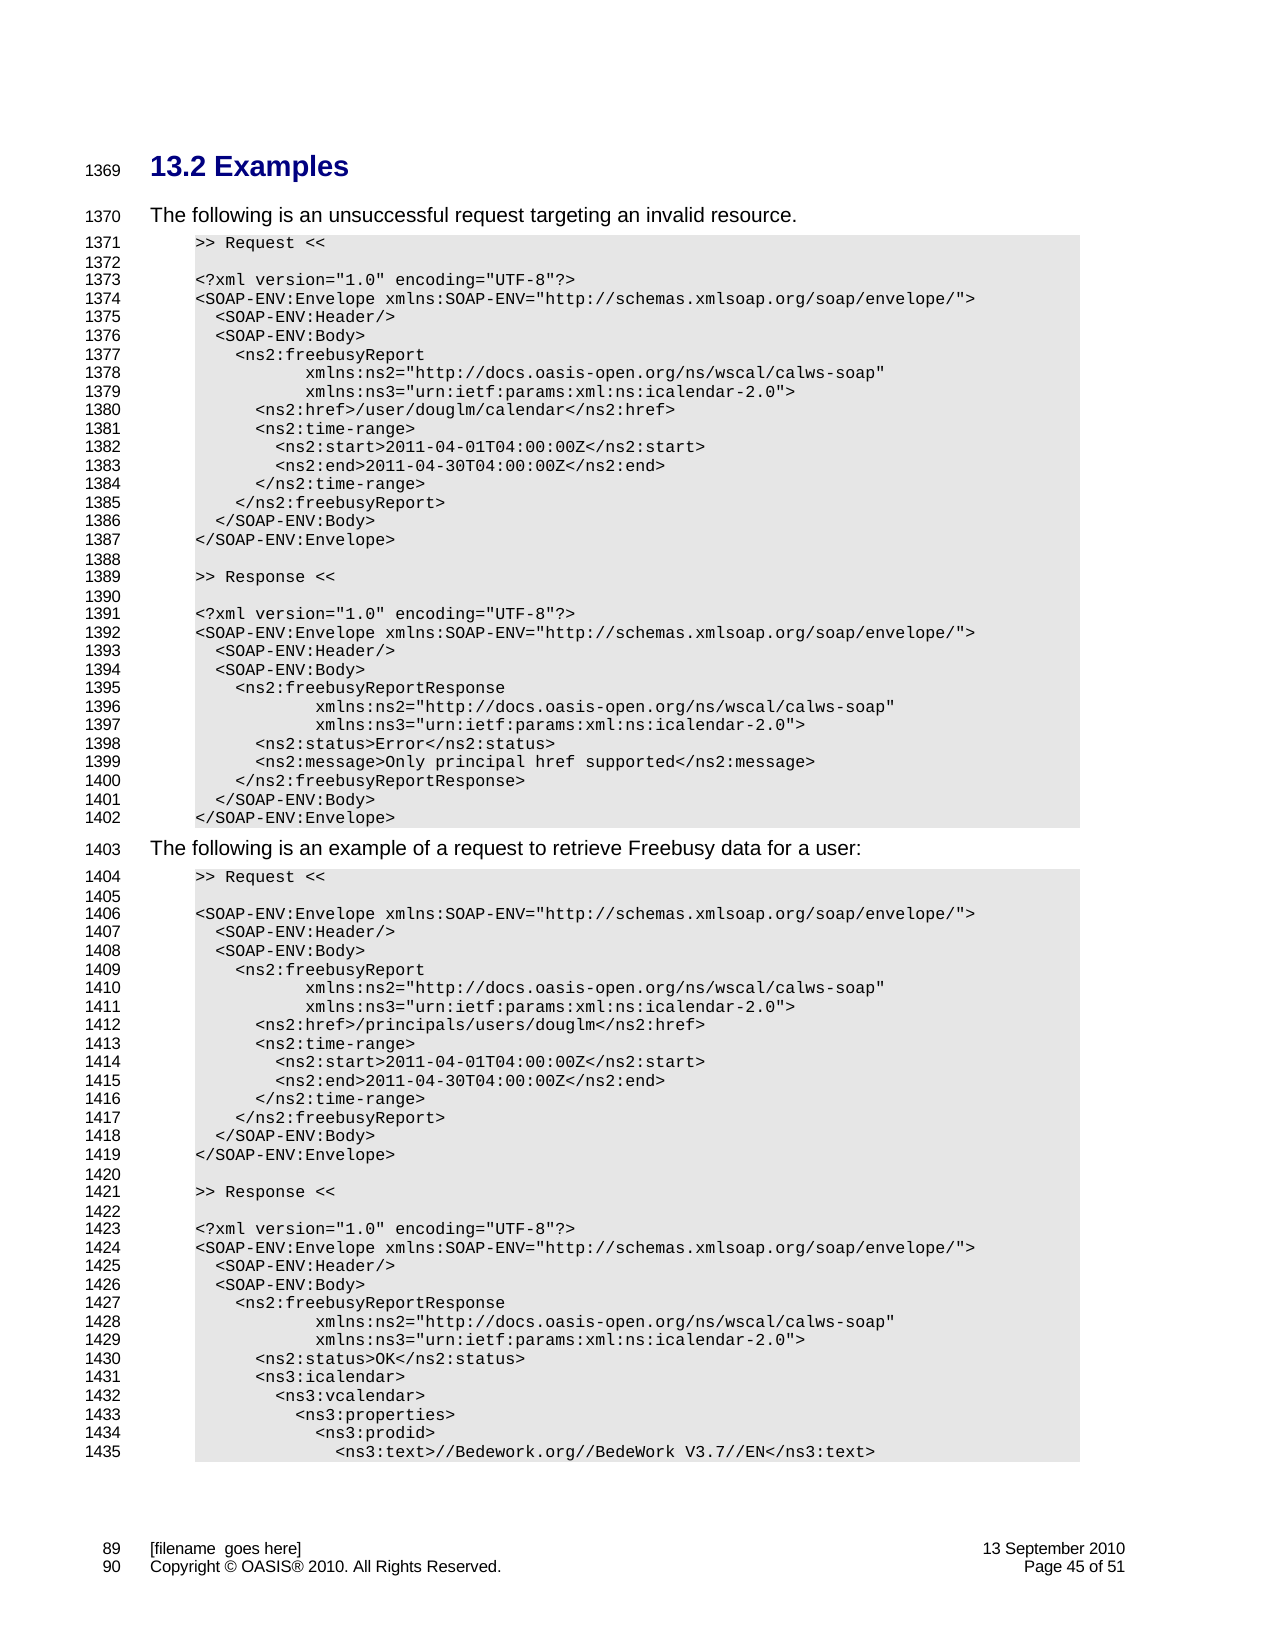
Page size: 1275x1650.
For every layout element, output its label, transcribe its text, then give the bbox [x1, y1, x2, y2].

text xmlns:ns2="http://docs.oasis-open.org/ns/wscal/calws-soap" [195, 699, 1080, 717]
text xmlns:ns2="http://docs.oasis-open.org/ns/wscal/calws-soap" [195, 1314, 1080, 1332]
text </SOAP-ENV:Body> [195, 791, 1080, 810]
text <ns2:time-range> [195, 1036, 1080, 1054]
text <ns2:freebusyReportResponse [195, 680, 1080, 699]
text <ns2:href>/principals/users/douglm</ns2:href> [195, 1017, 1080, 1036]
text <SOAP-ENV:Envelope xmlns:SOAP-ENV="http://schemas.xmlsoap.org/soap/envelope/"> [195, 624, 1080, 643]
text <ns2:time-range> [195, 421, 1080, 439]
text xmlns:ns3="urn:ietf:params:xml:ns:icalendar-2.0"> [195, 383, 1080, 402]
subtitle Examples [150, 150, 1125, 182]
text >> Request << [195, 235, 1080, 254]
text <ns2:end>2011-04-30T04:00:00Z</ns2:end> [195, 1073, 1080, 1091]
text xmlns:ns3="urn:ietf:params:xml:ns:icalendar-2.0"> [195, 998, 1080, 1017]
text <ns2:end>2011-04-30T04:00:00Z</ns2:end> [195, 458, 1080, 476]
text >> Response << [195, 569, 1080, 587]
text >> Response << [195, 1184, 1080, 1202]
text <?xml version="1.0" encoding="UTF-8"?> [195, 606, 1080, 624]
text <?xml version="1.0" encoding="UTF-8"?> [195, 272, 1080, 291]
text xmlns:ns2="http://docs.oasis-open.org/ns/wscal/calws-soap" [195, 365, 1080, 383]
text <SOAP-ENV:Body> [195, 943, 1080, 961]
text <SOAP-ENV:Header/> [195, 924, 1080, 943]
text </ns2:freebusyReport> [195, 495, 1080, 513]
text xmlns:ns3="urn:ietf:params:xml:ns:icalendar-2.0"> [195, 717, 1080, 736]
text <SOAP-ENV:Body> [195, 328, 1080, 346]
text xmlns:ns3="urn:ietf:params:xml:ns:icalendar-2.0"> [195, 1332, 1080, 1351]
text The following is an example of a request to retrieve Freebusy data for a user: [150, 837, 1125, 860]
text xmlns:ns2="http://docs.oasis-open.org/ns/wscal/calws-soap" [195, 980, 1080, 998]
text <SOAP-ENV:Body> [195, 1277, 1080, 1295]
text </SOAP-ENV:Envelope> [195, 532, 1080, 550]
text </ns2:time-range> [195, 1091, 1080, 1110]
text <SOAP-ENV:Body> [195, 662, 1080, 680]
text <ns3:prodid> [195, 1425, 1080, 1443]
text >> Request << [195, 869, 1080, 887]
text <ns2:start>2011-04-01T04:00:00Z</ns2:start> [195, 439, 1080, 458]
text </SOAP-ENV:Envelope> [195, 810, 1080, 828]
text </ns2:time-range> [195, 476, 1080, 495]
text <ns2:start>2011-04-01T04:00:00Z</ns2:start> [195, 1054, 1080, 1073]
text </SOAP-ENV:Body> [195, 1128, 1080, 1147]
text <ns2:status>OK</ns2:status> [195, 1351, 1080, 1369]
text <ns2:message>Only principal href supported</ns2:message> [195, 754, 1080, 773]
text <ns3:properties> [195, 1406, 1080, 1425]
text The following is an unsuccessful request targeting an invalid resource. [150, 203, 1125, 227]
text </ns2:freebusyReport> [195, 1110, 1080, 1128]
text <ns3:text>//Bedework.org//BedeWork V3.7//EN</ns3:text> [195, 1443, 1080, 1462]
text <SOAP-ENV:Header/> [195, 309, 1080, 328]
text <ns3:icalendar> [195, 1369, 1080, 1388]
text <SOAP-ENV:Envelope xmlns:SOAP-ENV="http://schemas.xmlsoap.org/soap/envelope/"> [195, 291, 1080, 309]
text </ns2:freebusyReportResponse> [195, 773, 1080, 791]
text <SOAP-ENV:Header/> [195, 643, 1080, 662]
text <ns2:freebusyReport [195, 961, 1080, 980]
text <SOAP-ENV:Envelope xmlns:SOAP-ENV="http://schemas.xmlsoap.org/soap/envelope/"> [195, 1239, 1080, 1258]
text <?xml version="1.0" encoding="UTF-8"?> [195, 1221, 1080, 1239]
text <ns3:vcalendar> [195, 1388, 1080, 1406]
text </SOAP-ENV:Envelope> [195, 1147, 1080, 1165]
text <ns2:freebusyReport [195, 346, 1080, 365]
text <ns2:status>Error</ns2:status> [195, 736, 1080, 754]
text <ns2:freebusyReportResponse [195, 1295, 1080, 1314]
text </SOAP-ENV:Body> [195, 513, 1080, 532]
text <SOAP-ENV:Envelope xmlns:SOAP-ENV="http://schemas.xmlsoap.org/soap/envelope/"> [195, 906, 1080, 924]
text <ns2:href>/user/douglm/calendar</ns2:href> [195, 402, 1080, 421]
text <SOAP-ENV:Header/> [195, 1258, 1080, 1277]
